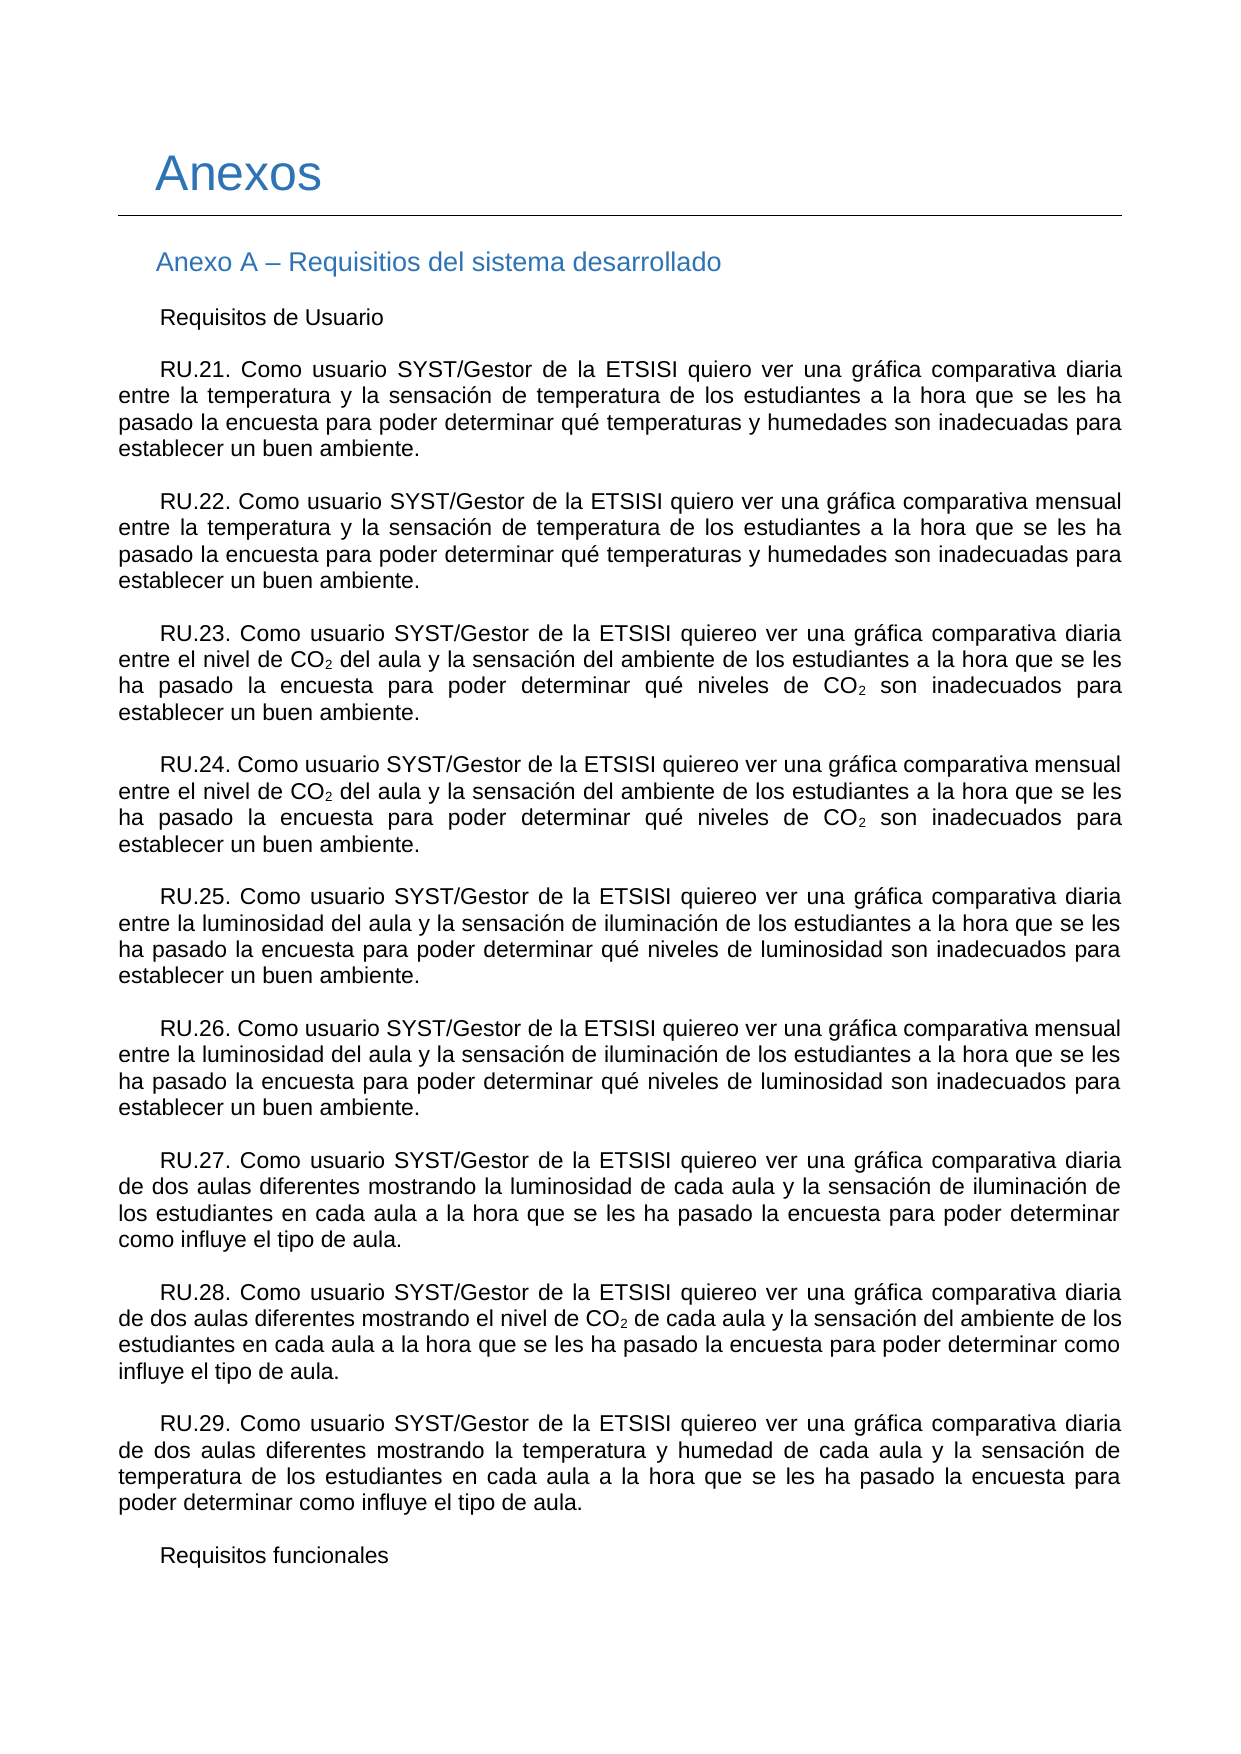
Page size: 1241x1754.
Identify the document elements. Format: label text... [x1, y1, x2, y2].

text RU.22. Como usuario SYST/Gestor de la ETSISI quiero ver una gráfica comparativa mensual entre la temperatura y la sensación de temperatura de los estudiantes a la hora que se les ha pasado la encuesta para poder determinar qué temperaturas y humedades son inadecuadas para establecer un buen ambiente. [118, 488, 1122, 593]
text RU.26. Como usuario SYST/Gestor de la ETSISI quiereo ver una gráfica comparativa mensual entre la luminosidad del aula y la sensación de iluminación de los estudiantes a la hora que se les ha pasado la encuesta para poder determinar qué niveles de luminosidad son inadecuados para establecer un buen ambiente. [118, 1015, 1122, 1120]
text RU.25. Como usuario SYST/Gestor de la ETSISI quiereo ver una gráfica comparativa diaria entre la luminosidad del aula y la sensación de iluminación de los estudiantes a la hora que se les ha pasado la encuesta para poder determinar qué niveles de luminosidad son inadecuados para establecer un buen ambiente. [118, 883, 1122, 989]
text Requisitos de Usuario [118, 303, 1122, 330]
text Requisitos funcionales [118, 1542, 1122, 1568]
text RU.23. Como usuario SYST/Gestor de la ETSISI quiereo ver una gráfica comparativa diaria entre el nivel de CO2 del aula y la sensación del ambiente de los estudiantes a la hora que se les ha pasado la encuesta para poder determinar qué niveles de CO2 son inadecuados para establecer un buen ambiente. [118, 620, 1122, 725]
text RU.21. Como usuario SYST/Gestor de la ETSISI quiero ver una gráfica comparativa diaria entre la temperatura y la sensación de temperatura de los estudiantes a la hora que se les ha pasado la encuesta para poder determinar qué temperaturas y humedades son inadecuadas para establecer un buen ambiente. [118, 356, 1122, 462]
subtitle Anexos [156, 143, 1122, 201]
text RU.28. Como usuario SYST/Gestor de la ETSISI quiereo ver una gráfica comparativa diaria de dos aulas diferentes mostrando el nivel de CO2 de cada aula y la sensación del ambiente de los estudiantes en cada aula a la hora que se les ha pasado la encuesta para poder determinar como influye el tipo de aula. [118, 1278, 1122, 1384]
subtitle Anexo A – Requisitios del sistema desarrollado [156, 246, 1122, 277]
text RU.29. Como usuario SYST/Gestor de la ETSISI quiereo ver una gráfica comparativa diaria de dos aulas diferentes mostrando la temperatura y humedad de cada aula y la sensación de temperatura de los estudiantes en cada aula a la hora que se les ha pasado la encuesta para poder determinar como influye el tipo de aula. [118, 1410, 1122, 1516]
text RU.24. Como usuario SYST/Gestor de la ETSISI quiereo ver una gráfica comparativa mensual entre el nivel de CO2 del aula y la sensación del ambiente de los estudiantes a la hora que se les ha pasado la encuesta para poder determinar qué niveles de CO2 son inadecuados para establecer un buen ambiente. [118, 751, 1122, 857]
text RU.27. Como usuario SYST/Gestor de la ETSISI quiereo ver una gráfica comparativa diaria de dos aulas diferentes mostrando la luminosidad de cada aula y la sensación de iluminación de los estudiantes en cada aula a la hora que se les ha pasado la encuesta para poder determinar como influye el tipo de aula. [118, 1147, 1122, 1252]
